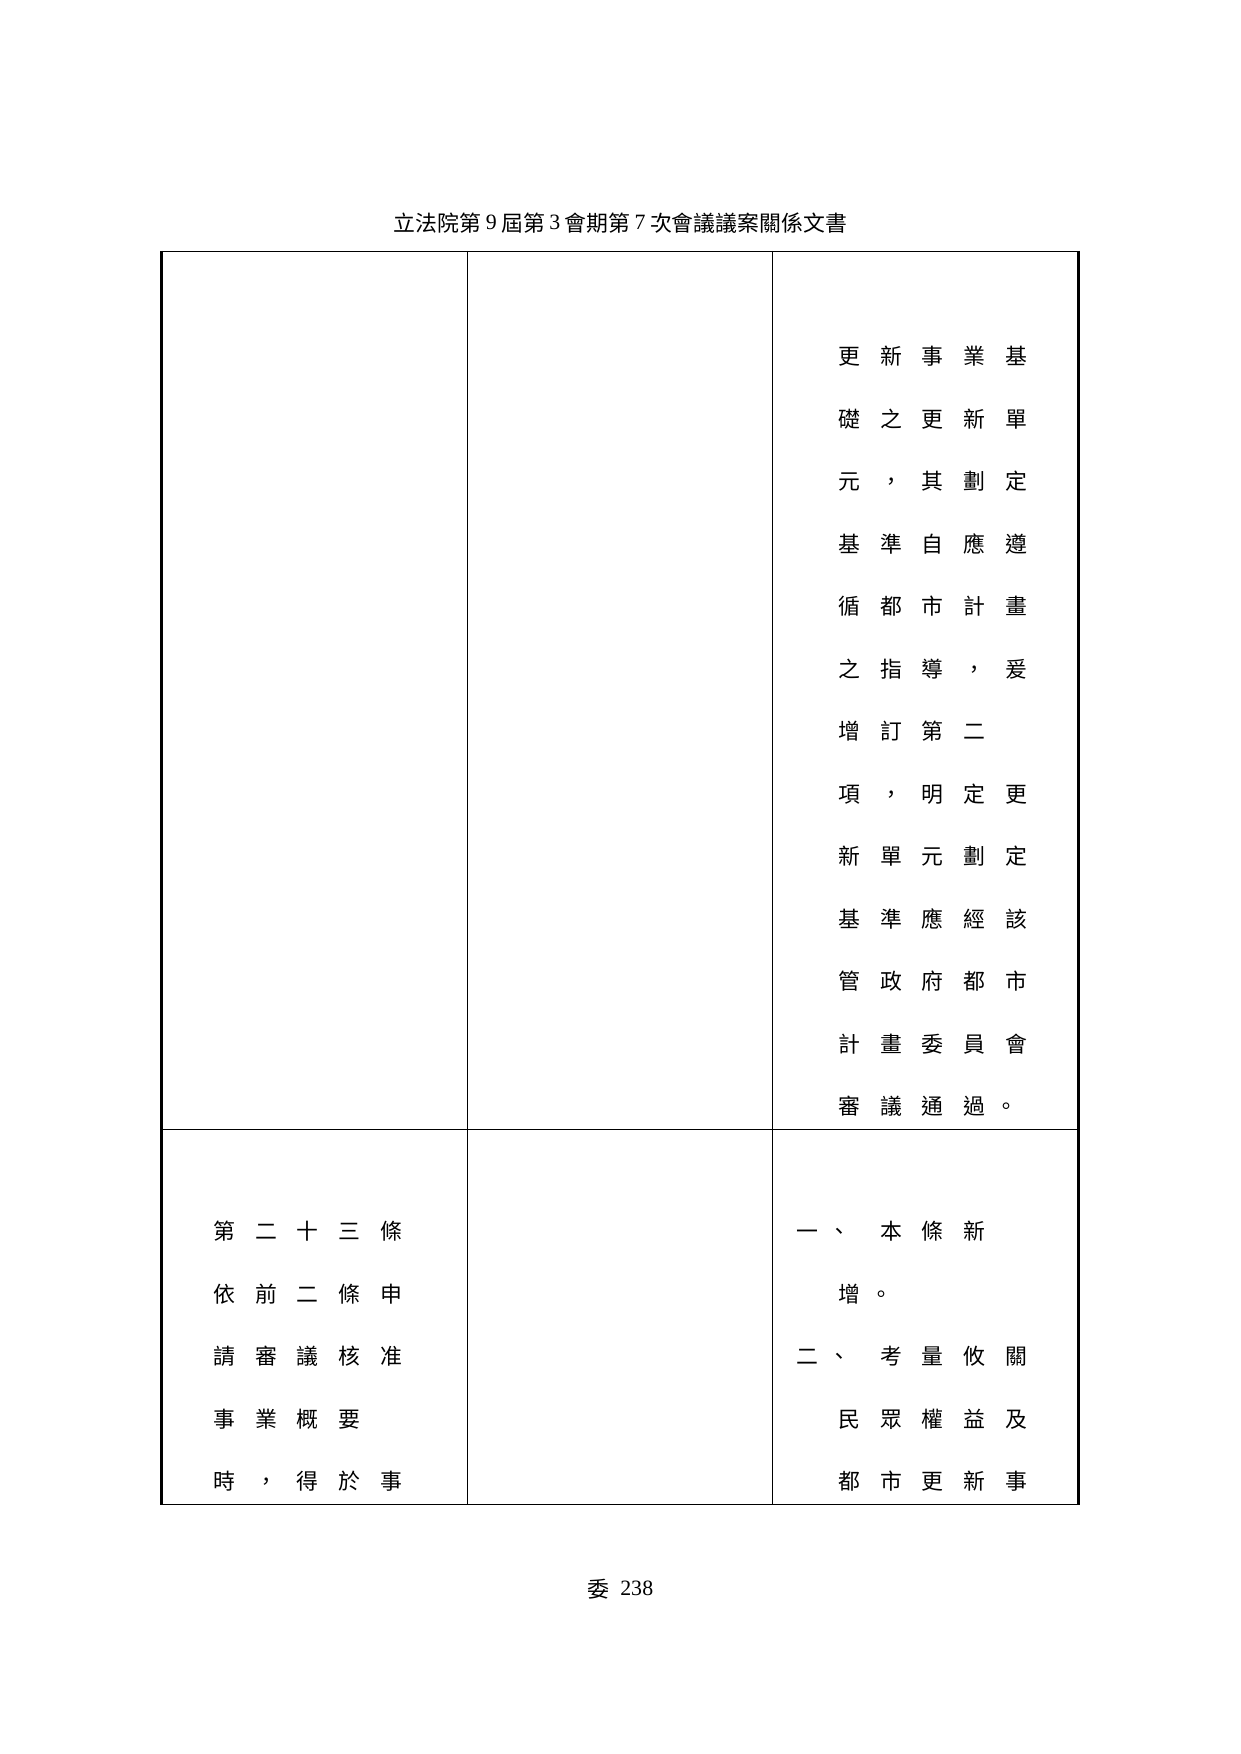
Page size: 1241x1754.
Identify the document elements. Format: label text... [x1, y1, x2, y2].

table_cell [163, 252, 467, 1129]
table_cell [468, 1130, 772, 1504]
table_cell 更新事業基礎之更新單元，其劃定基準自應遵循都市計畫之指導，爰增訂第二項，明定更新單元劃定基準應經該管政府都市計畫委員會審議通過。 [773, 252, 1077, 1129]
table_cell 一、本條新增。 二、考量攸關民眾權益及都市更新事 [773, 1130, 1077, 1504]
table_cell 第二十三條 依前二條申請審議核准事業概要時，得於事 [163, 1130, 467, 1504]
table_cell [468, 252, 772, 1129]
